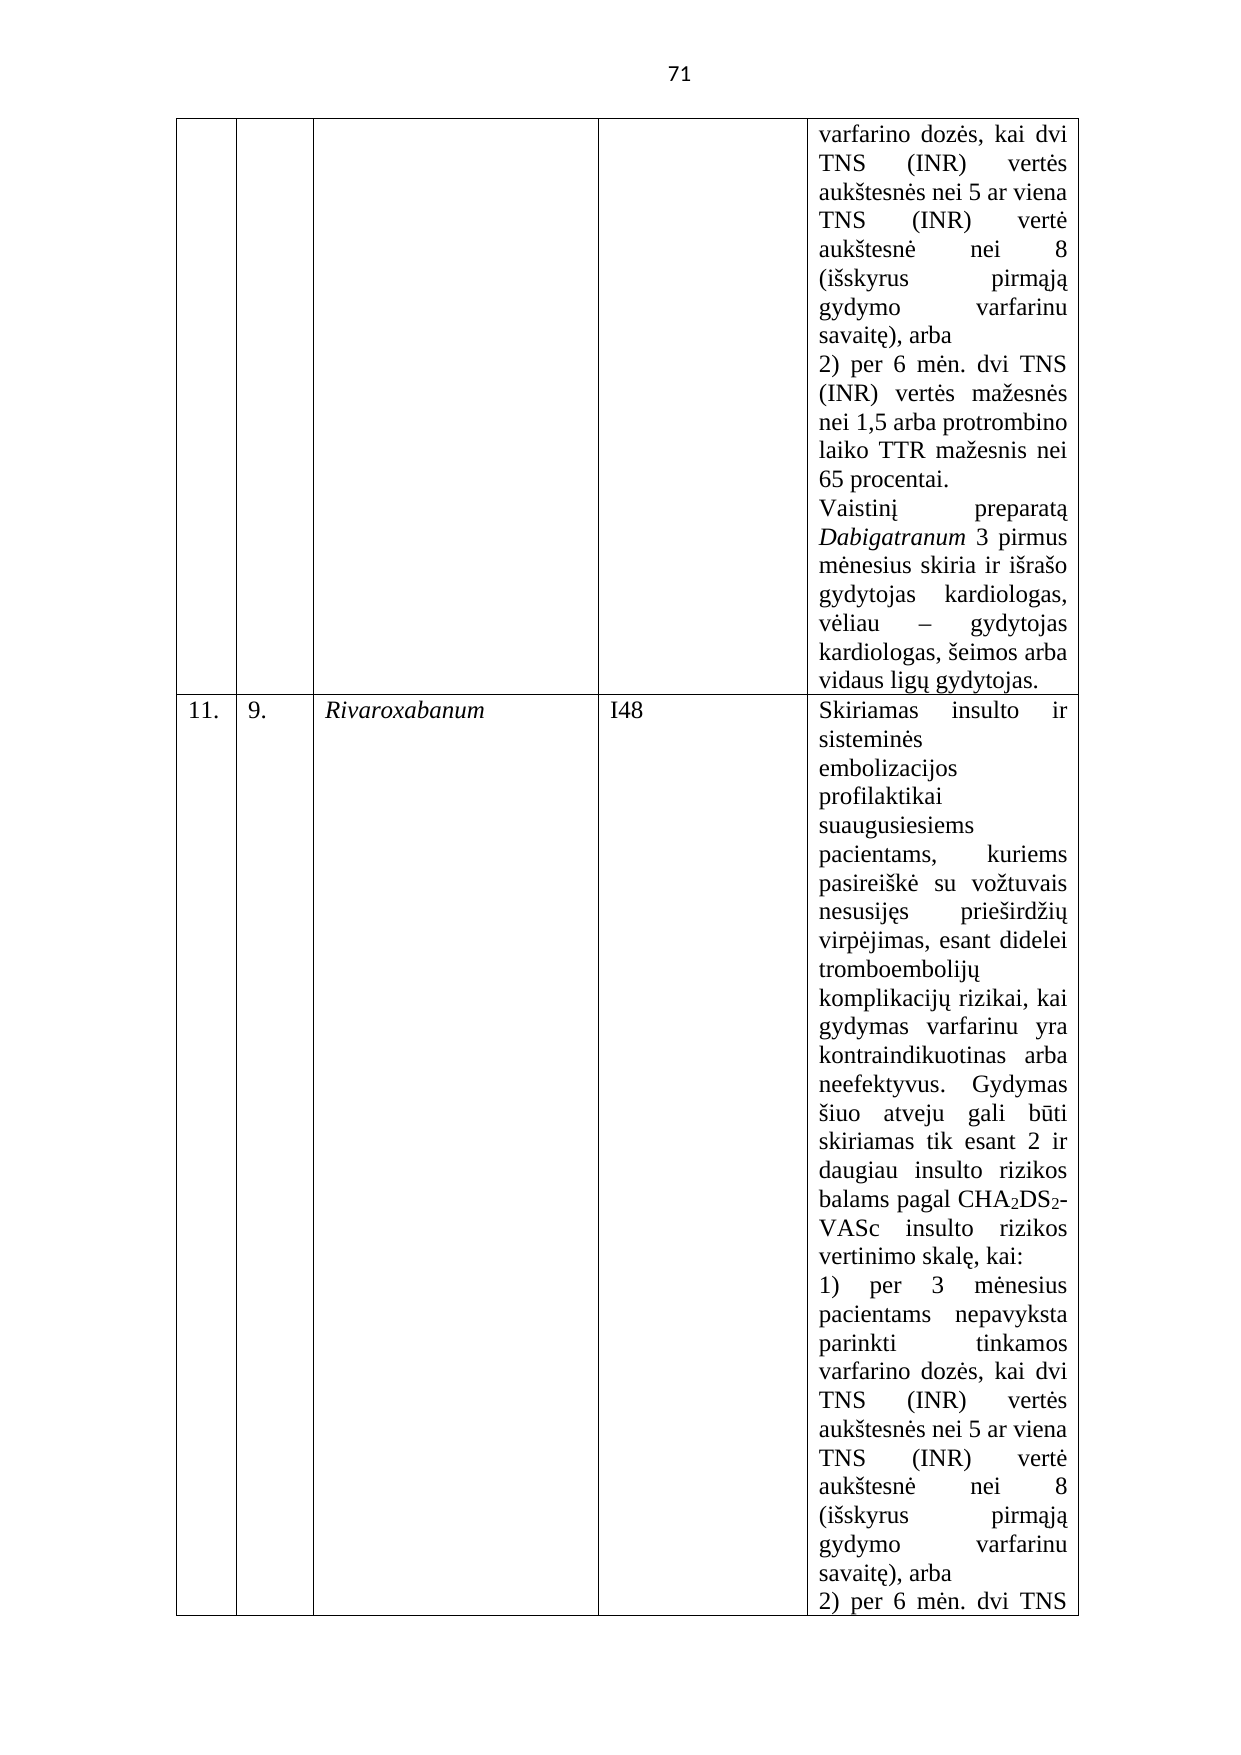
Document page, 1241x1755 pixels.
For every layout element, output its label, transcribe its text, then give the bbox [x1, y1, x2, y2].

table_cell [1088, 118, 1093, 694]
table_cell [1099, 118, 1103, 694]
table_cell I48 [599, 695, 807, 1615]
table_cell [1093, 118, 1099, 694]
table_cell [1079, 118, 1083, 694]
table_cell varfarino dozės, kai dvi TNS (INR) vertės aukštesnės nei 5 ar viena TNS (INR) vertė aukštesnė nei 8 (išskyrus pirmąją gydymo varfarinu savaitę), arba 2) per 6 mėn. dvi TNS (INR) vertės mažesnės nei 1,5 arba protrombino laiko TTR mažesnis nei 65 procentai. Vaistinį preparatą Dabigatranum 3 pirmus mėnesius skiria ir išrašo gydytojas kardiologas, vėliau – gydytojas kardiologas, šeimos arba vidaus ligų gydytojas. [808, 119, 1078, 694]
table_cell [237, 119, 313, 694]
table_cell Rivaroxabanum [314, 695, 598, 1615]
table_cell 9. [237, 695, 313, 1615]
table_cell [599, 119, 807, 694]
table_cell [1088, 694, 1093, 1615]
table_cell [1109, 118, 1123, 694]
table_cell [1084, 694, 1088, 1615]
table_cell 11. [177, 695, 236, 1615]
table_cell Skiriamas insulto ir sisteminės embolizacijos profilaktikai suaugusiesiems pacientams, kuriems pasireiškė su vožtuvais nesusijęs prieširdžių virpėjimas, esant didelei tromboembolijų komplikacijų rizikai, kai gydymas varfarinu yra kontraindikuotinas arba neefektyvus. Gydymas šiuo atveju gali būti skiriamas tik esant 2 ir daugiau insulto rizikos balams pagal CHA2DS2-VASc insulto rizikos vertinimo skalę, kai: 1) per 3 mėnesius pacientams nepavyksta parinkti tinkamos varfarino dozės, kai dvi TNS (INR) vertės aukštesnės nei 5 ar viena TNS (INR) vertė aukštesnė nei 8 (išskyrus pirmąją gydymo varfarinu savaitę), arba 2) per 6 mėn. dvi TNS [808, 695, 1078, 1615]
table_cell [1109, 694, 1123, 1615]
table_cell [1084, 118, 1088, 694]
table_cell [1079, 694, 1083, 1615]
table_cell [1103, 694, 1109, 1615]
table_cell [177, 119, 236, 694]
table_cell [1103, 118, 1109, 694]
table_cell [1093, 694, 1099, 1615]
table_cell [314, 119, 598, 694]
table_cell [1099, 694, 1103, 1615]
